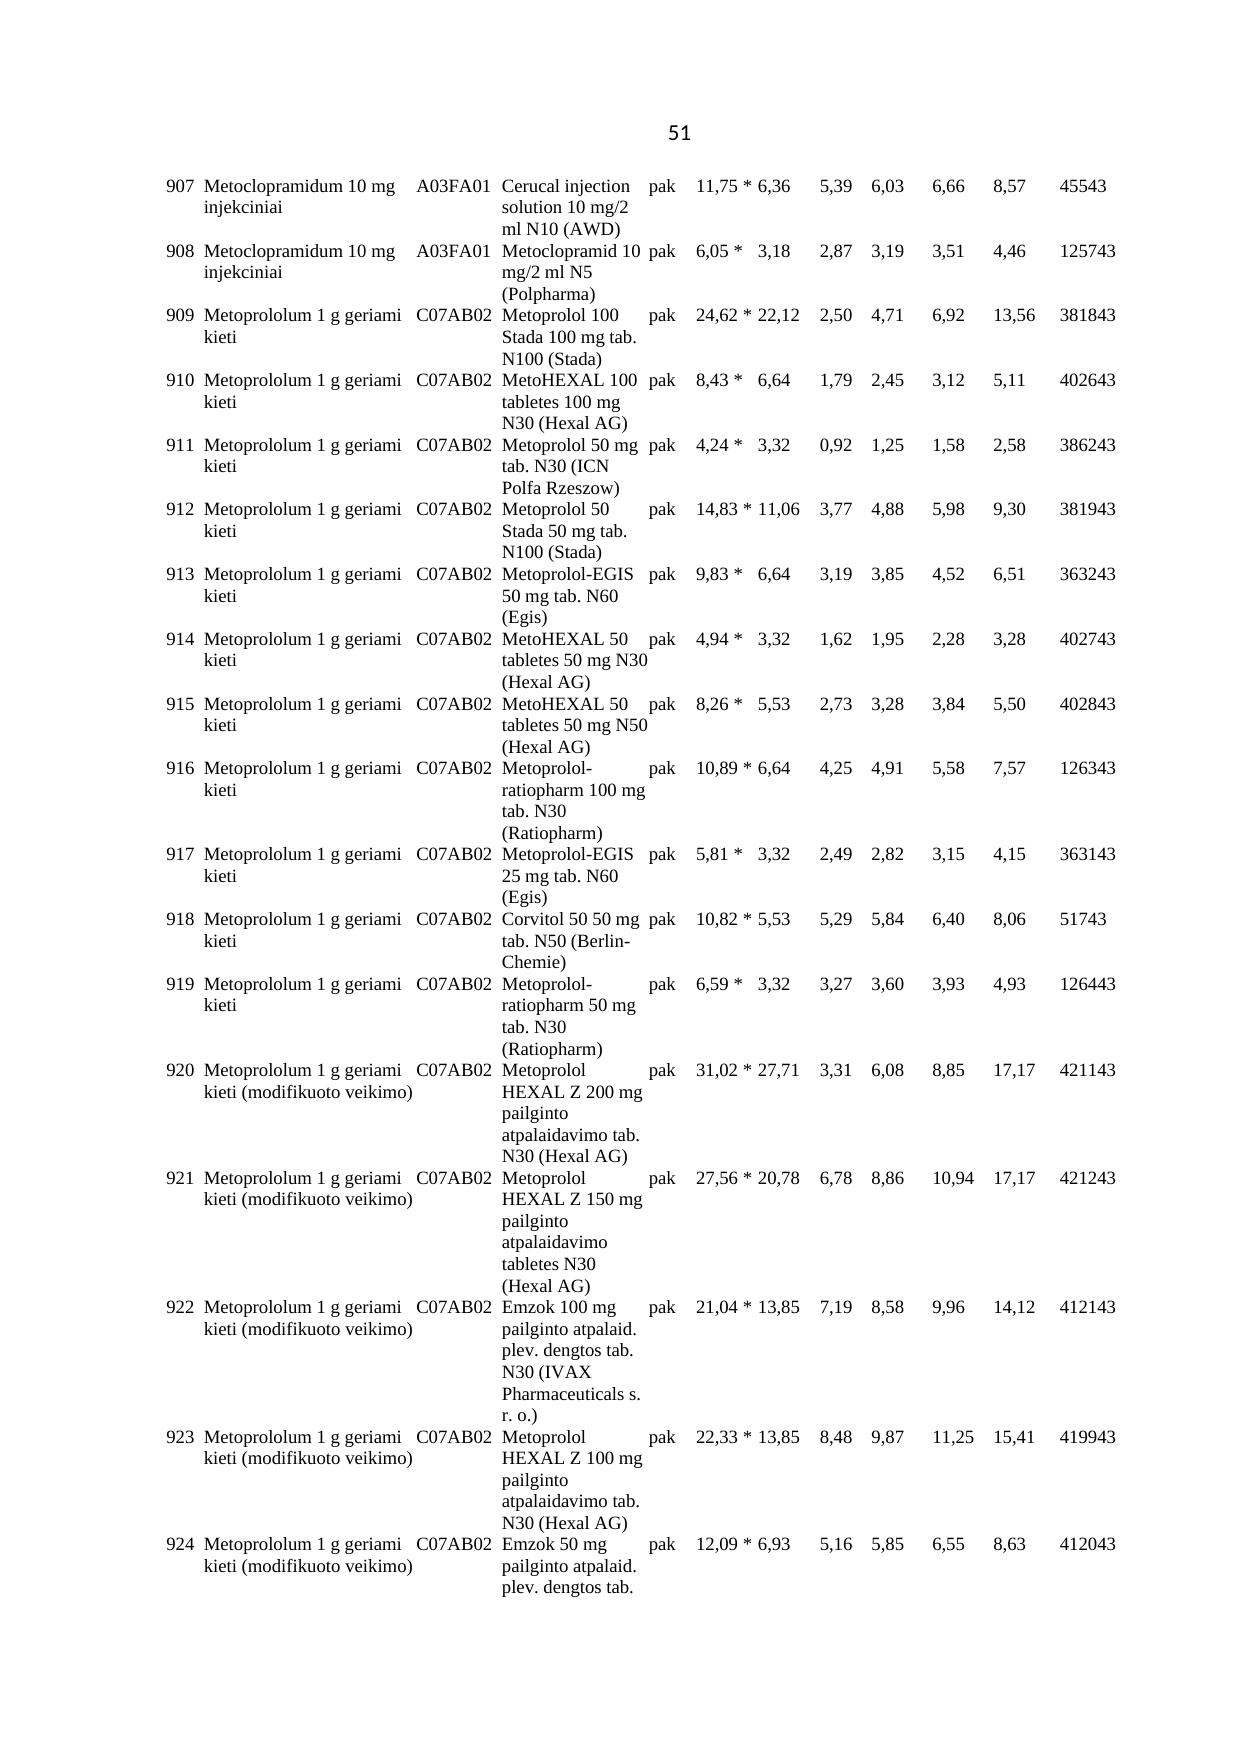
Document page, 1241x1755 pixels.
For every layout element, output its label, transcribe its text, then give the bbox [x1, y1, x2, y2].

table_cell Metoprololum 1 g geriami kieti [204, 563, 416, 628]
table_cell 45543 [1060, 175, 1127, 239]
table_cell Metoprolol HEXAL Z 200 mg pailginto atpalaidavimo tab. N30 (Hexal AG) [502, 1059, 648, 1167]
table_cell 1,95 [871, 628, 932, 692]
table_cell Metoprolol-ratiopharm 100 mg tab. N30 (Ratiopharm) [502, 757, 648, 843]
table_cell 913 [166, 563, 203, 628]
table_cell 3,85 [871, 563, 932, 628]
table_cell Cerucal injection solution 10 mg/2 ml N10 (AWD) [502, 175, 648, 239]
table_cell C07AB02 [416, 369, 502, 434]
table_cell Metoprolol HEXAL Z 100 mg pailginto atpalaidavimo tab. N30 (Hexal AG) [502, 1426, 648, 1533]
table_cell pak [649, 240, 696, 304]
table_cell 8,26 * [696, 693, 758, 757]
table_cell 6,05 * [696, 240, 758, 304]
table_cell 21,04 * [696, 1296, 758, 1426]
table_cell Metoprololum 1 g geriami kieti [204, 498, 416, 563]
table_cell 6,08 [871, 1059, 932, 1167]
table_cell Metoprololum 1 g geriami kieti [204, 369, 416, 434]
table_cell 2,49 [820, 843, 871, 908]
table_cell 3,60 [871, 973, 932, 1059]
table_cell pak [649, 498, 696, 563]
table_cell 17,17 [993, 1167, 1059, 1296]
table_cell 363143 [1060, 843, 1127, 908]
table_cell pak [649, 304, 696, 369]
table_cell 8,57 [993, 175, 1059, 239]
table_cell Emzok 50 mg pailginto atpalaid. plev. dengtos tab. [502, 1533, 648, 1598]
table_cell 3,18 [758, 240, 819, 304]
table_cell 3,32 [758, 434, 819, 498]
table_cell 910 [166, 369, 203, 434]
table_cell 15,41 [993, 1426, 1059, 1533]
table_cell 7,57 [993, 757, 1059, 843]
table_cell 27,71 [758, 1059, 819, 1167]
table_cell 22,33 * [696, 1426, 758, 1533]
table_cell 5,29 [820, 908, 871, 973]
table_cell Metoprolol-EGIS 25 mg tab. N60 (Egis) [502, 843, 648, 908]
table_cell C07AB02 [416, 304, 502, 369]
table_cell 412043 [1060, 1533, 1127, 1598]
table_cell Metoprololum 1 g geriami kieti [204, 693, 416, 757]
table_cell 22,12 [758, 304, 819, 369]
table_cell pak [649, 1533, 696, 1598]
table_cell pak [649, 843, 696, 908]
table_cell 10,89 * [696, 757, 758, 843]
table_cell 126443 [1060, 973, 1127, 1059]
table_cell 4,88 [871, 498, 932, 563]
table_cell 381843 [1060, 304, 1127, 369]
table_cell 919 [166, 973, 203, 1059]
table_cell Metoclopramid 10 mg/2 ml N5 (Polpharma) [502, 240, 648, 304]
table_cell Metoprololum 1 g geriami kieti [204, 973, 416, 1059]
table_cell C07AB02 [416, 1426, 502, 1533]
table_cell 5,39 [820, 175, 871, 239]
table_cell 51743 [1060, 908, 1127, 973]
table_cell 421143 [1060, 1059, 1127, 1167]
table_cell 5,16 [820, 1533, 871, 1598]
table_cell 3,84 [932, 693, 993, 757]
table_cell 6,66 [932, 175, 993, 239]
table_cell 3,51 [932, 240, 993, 304]
table_cell C07AB02 [416, 908, 502, 973]
table_cell 13,56 [993, 304, 1059, 369]
table_cell 8,06 [993, 908, 1059, 973]
table_cell C07AB02 [416, 693, 502, 757]
table_cell MetoHEXAL 50 tabletes 50 mg N50 (Hexal AG) [502, 693, 648, 757]
table_cell 10,94 [932, 1167, 993, 1296]
table_cell Metoprololum 1 g geriami kieti [204, 843, 416, 908]
table_cell Metoclopramidum 10 mg injekciniai [204, 240, 416, 304]
table_cell 9,83 * [696, 563, 758, 628]
table_cell 914 [166, 628, 203, 692]
table_cell 5,11 [993, 369, 1059, 434]
table_cell A03FA01 [416, 240, 502, 304]
table_cell 3,27 [820, 973, 871, 1059]
table_cell C07AB02 [416, 628, 502, 692]
table_cell 2,28 [932, 628, 993, 692]
table_cell 12,09 * [696, 1533, 758, 1598]
table_cell 5,84 [871, 908, 932, 973]
table_cell 3,19 [871, 240, 932, 304]
table_cell pak [649, 908, 696, 973]
table_cell pak [649, 1296, 696, 1426]
table_cell pak [649, 628, 696, 692]
table_cell 27,56 * [696, 1167, 758, 1296]
table_cell 4,71 [871, 304, 932, 369]
table_cell Metoprololum 1 g geriami kieti [204, 757, 416, 843]
table_cell 0,92 [820, 434, 871, 498]
table_cell pak [649, 693, 696, 757]
table_cell 419943 [1060, 1426, 1127, 1533]
table_cell 2,73 [820, 693, 871, 757]
table_cell 9,30 [993, 498, 1059, 563]
table_cell 6,36 [758, 175, 819, 239]
table_cell 3,32 [758, 843, 819, 908]
table_cell pak [649, 1167, 696, 1296]
table_cell 6,51 [993, 563, 1059, 628]
table_cell 10,82 * [696, 908, 758, 973]
table_cell 11,06 [758, 498, 819, 563]
table_cell 421243 [1060, 1167, 1127, 1296]
table_cell 911 [166, 434, 203, 498]
table_cell 924 [166, 1533, 203, 1598]
table_cell C07AB02 [416, 1533, 502, 1598]
table_cell 5,53 [758, 908, 819, 973]
table_cell 2,82 [871, 843, 932, 908]
table_cell 412143 [1060, 1296, 1127, 1426]
table_cell 20,78 [758, 1167, 819, 1296]
table_cell 907 [166, 175, 203, 239]
table_cell 402843 [1060, 693, 1127, 757]
table_cell 5,98 [932, 498, 993, 563]
table_cell 5,53 [758, 693, 819, 757]
table_cell Metoprololum 1 g geriami kieti [204, 628, 416, 692]
table_cell C07AB02 [416, 1167, 502, 1296]
table_cell 6,92 [932, 304, 993, 369]
table_cell 921 [166, 1167, 203, 1296]
table_cell C07AB02 [416, 1059, 502, 1167]
table_cell 9,96 [932, 1296, 993, 1426]
table_cell pak [649, 563, 696, 628]
table_cell Metoclopramidum 10 mg injekciniai [204, 175, 416, 239]
table_cell Metoprololum 1 g geriami kieti (modifikuoto veikimo) [204, 1059, 416, 1167]
table_cell 2,58 [993, 434, 1059, 498]
table_cell Metoprolol 100 Stada 100 mg tab. N100 (Stada) [502, 304, 648, 369]
table_cell 3,93 [932, 973, 993, 1059]
table_cell C07AB02 [416, 434, 502, 498]
table_cell Metoprololum 1 g geriami kieti (modifikuoto veikimo) [204, 1533, 416, 1598]
table_cell 3,15 [932, 843, 993, 908]
table_cell 922 [166, 1296, 203, 1426]
table_cell Metoprololum 1 g geriami kieti (modifikuoto veikimo) [204, 1296, 416, 1426]
table_cell 31,02 * [696, 1059, 758, 1167]
table_cell 2,45 [871, 369, 932, 434]
table_cell C07AB02 [416, 1296, 502, 1426]
table_cell 14,12 [993, 1296, 1059, 1426]
table_cell 7,19 [820, 1296, 871, 1426]
table_cell pak [649, 434, 696, 498]
table_cell 6,78 [820, 1167, 871, 1296]
table_cell 908 [166, 240, 203, 304]
table_cell 915 [166, 693, 203, 757]
table_cell 6,03 [871, 175, 932, 239]
table_cell Metoprololum 1 g geriami kieti (modifikuoto veikimo) [204, 1426, 416, 1533]
table_cell 386243 [1060, 434, 1127, 498]
table_cell C07AB02 [416, 563, 502, 628]
table_cell C07AB02 [416, 498, 502, 563]
table_cell 2,87 [820, 240, 871, 304]
table_cell 1,25 [871, 434, 932, 498]
table_cell 381943 [1060, 498, 1127, 563]
table_cell pak [649, 757, 696, 843]
table_cell 4,24 * [696, 434, 758, 498]
table_cell 8,86 [871, 1167, 932, 1296]
table_cell 6,64 [758, 757, 819, 843]
table_cell 6,55 [932, 1533, 993, 1598]
table_cell 126343 [1060, 757, 1127, 843]
table_cell pak [649, 973, 696, 1059]
table_cell 13,85 [758, 1426, 819, 1533]
table_cell 11,25 [932, 1426, 993, 1533]
table_cell C07AB02 [416, 843, 502, 908]
table_cell 1,58 [932, 434, 993, 498]
table_cell C07AB02 [416, 757, 502, 843]
table_cell 6,59 * [696, 973, 758, 1059]
table_cell 13,85 [758, 1296, 819, 1426]
table_cell Metoprololum 1 g geriami kieti [204, 304, 416, 369]
table_cell 24,62 * [696, 304, 758, 369]
table_cell 5,81 * [696, 843, 758, 908]
table_cell Metoprololum 1 g geriami kieti [204, 908, 416, 973]
table_cell MetoHEXAL 100 tabletes 100 mg N30 (Hexal AG) [502, 369, 648, 434]
table_cell Corvitol 50 50 mg tab. N50 (Berlin-Chemie) [502, 908, 648, 973]
table_cell pak [649, 1059, 696, 1167]
table_cell 125743 [1060, 240, 1127, 304]
table_cell pak [649, 369, 696, 434]
table_cell 4,25 [820, 757, 871, 843]
table_cell Metoprolol-EGIS 50 mg tab. N60 (Egis) [502, 563, 648, 628]
table_cell 4,94 * [696, 628, 758, 692]
table_cell 8,43 * [696, 369, 758, 434]
table_cell 3,19 [820, 563, 871, 628]
table_cell Metoprolol HEXAL Z 150 mg pailginto atpalaidavimo tabletes N30 (Hexal AG) [502, 1167, 648, 1296]
table_cell 3,32 [758, 628, 819, 692]
table_cell 11,75 * [696, 175, 758, 239]
table_cell 8,63 [993, 1533, 1059, 1598]
table_cell 923 [166, 1426, 203, 1533]
table_cell 8,48 [820, 1426, 871, 1533]
table_cell 916 [166, 757, 203, 843]
table_cell 6,93 [758, 1533, 819, 1598]
table_cell 402643 [1060, 369, 1127, 434]
table_cell 917 [166, 843, 203, 908]
table_cell 4,15 [993, 843, 1059, 908]
table_cell 9,87 [871, 1426, 932, 1533]
table_cell 4,91 [871, 757, 932, 843]
table_cell 1,79 [820, 369, 871, 434]
table_cell Metoprololum 1 g geriami kieti (modifikuoto veikimo) [204, 1167, 416, 1296]
table_cell C07AB02 [416, 973, 502, 1059]
table_cell 3,28 [993, 628, 1059, 692]
table_cell 4,93 [993, 973, 1059, 1059]
table_cell 912 [166, 498, 203, 563]
table_cell 1,62 [820, 628, 871, 692]
table_cell 8,58 [871, 1296, 932, 1426]
table_cell 3,32 [758, 973, 819, 1059]
table_cell 4,46 [993, 240, 1059, 304]
table_cell 17,17 [993, 1059, 1059, 1167]
table_cell pak [649, 175, 696, 239]
table_cell 6,64 [758, 369, 819, 434]
table_cell 5,85 [871, 1533, 932, 1598]
table_cell 402743 [1060, 628, 1127, 692]
table_cell 6,40 [932, 908, 993, 973]
table_cell Metoprolol 50 mg tab. N30 (ICN Polfa Rzeszow) [502, 434, 648, 498]
table_cell pak [649, 1426, 696, 1533]
table_cell Emzok 100 mg pailginto atpalaid. plev. dengtos tab. N30 (IVAX Pharmaceuticals s. r. o.) [502, 1296, 648, 1426]
table_cell 2,50 [820, 304, 871, 369]
table_cell 5,50 [993, 693, 1059, 757]
table_cell 920 [166, 1059, 203, 1167]
table_cell 6,64 [758, 563, 819, 628]
table_cell 363243 [1060, 563, 1127, 628]
table_cell Metoprolol 50 Stada 50 mg tab. N100 (Stada) [502, 498, 648, 563]
table_cell 3,31 [820, 1059, 871, 1167]
table_cell A03FA01 [416, 175, 502, 239]
table_cell 3,77 [820, 498, 871, 563]
table_cell 3,28 [871, 693, 932, 757]
table_cell 8,85 [932, 1059, 993, 1167]
table_cell MetoHEXAL 50 tabletes 50 mg N30 (Hexal AG) [502, 628, 648, 692]
table_cell 4,52 [932, 563, 993, 628]
table_cell 909 [166, 304, 203, 369]
table_cell 14,83 * [696, 498, 758, 563]
table_cell Metoprolol-ratiopharm 50 mg tab. N30 (Ratiopharm) [502, 973, 648, 1059]
table_cell 5,58 [932, 757, 993, 843]
table_cell Metoprololum 1 g geriami kieti [204, 434, 416, 498]
table_cell 918 [166, 908, 203, 973]
table_cell 3,12 [932, 369, 993, 434]
